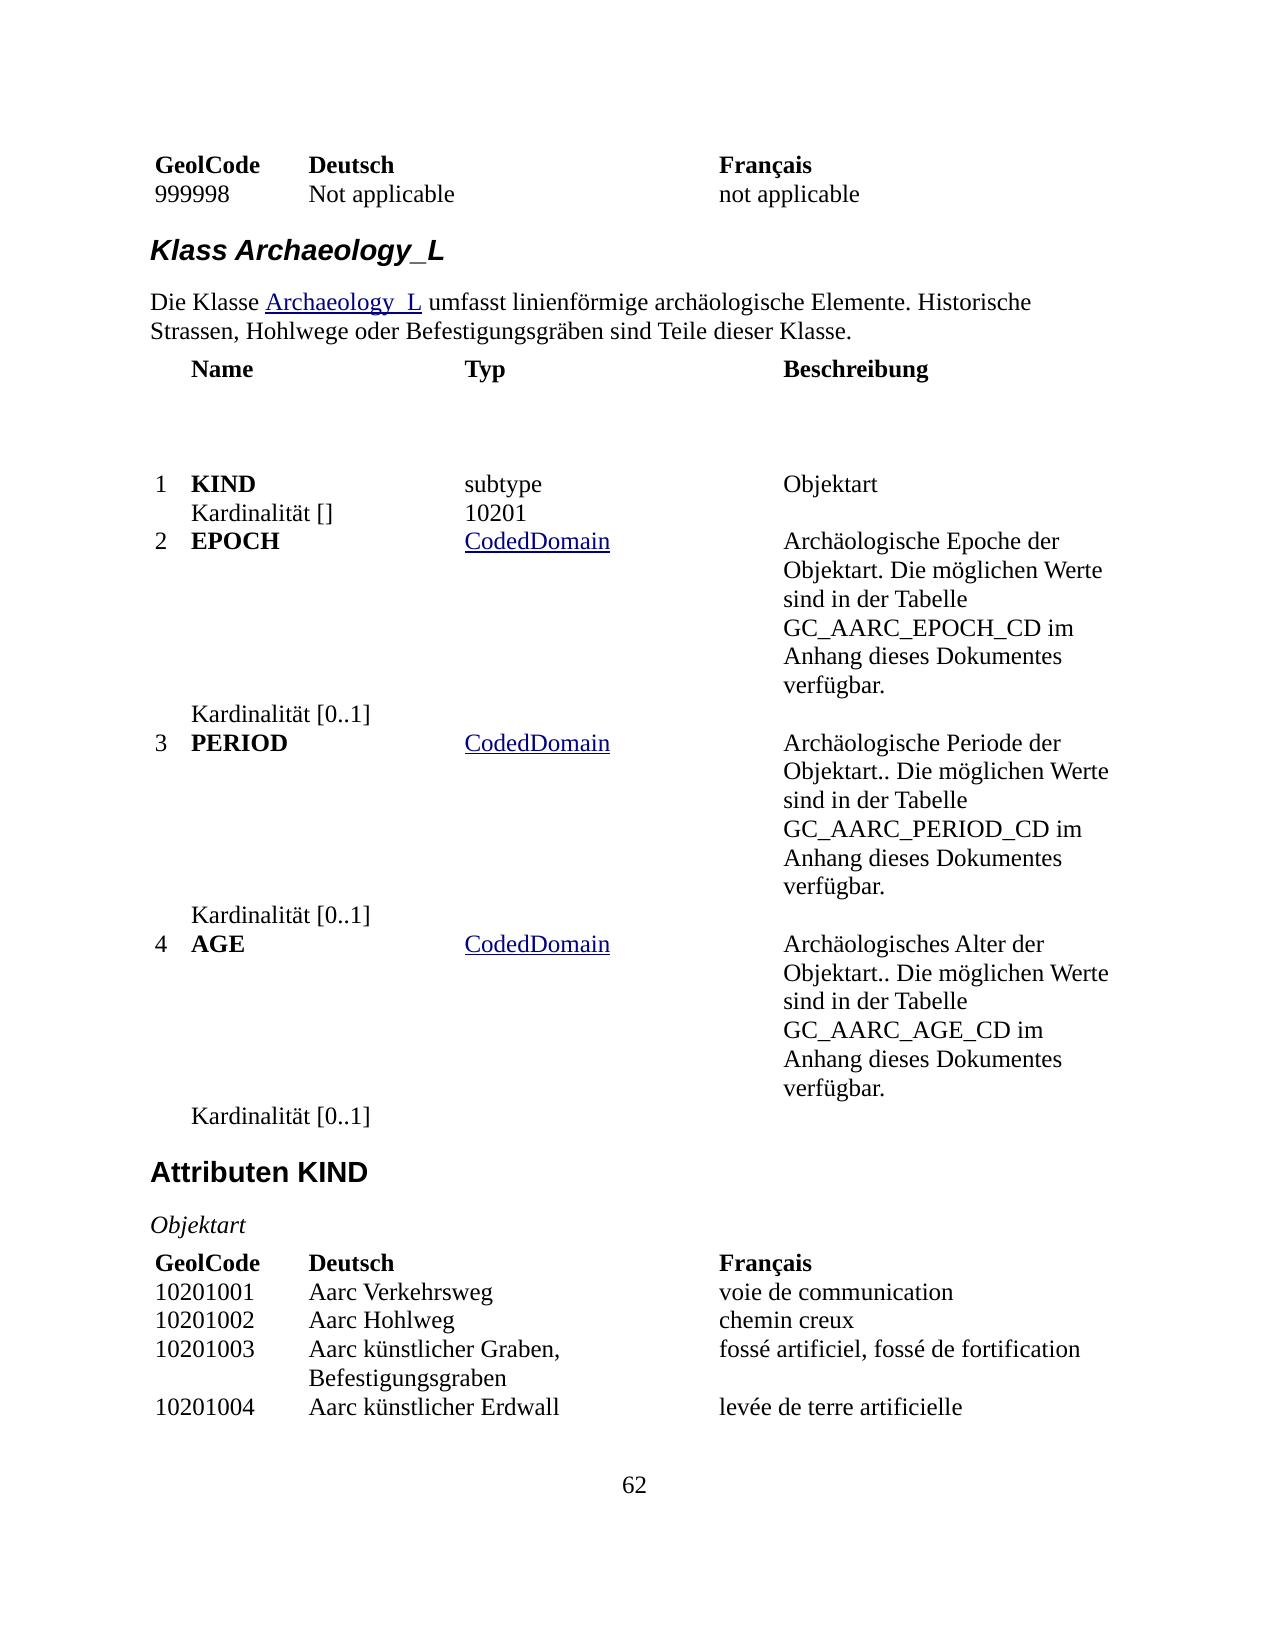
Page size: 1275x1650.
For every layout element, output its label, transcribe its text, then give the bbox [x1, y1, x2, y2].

table_cell levée de terre artificielle [714, 1392, 1125, 1420]
table_cell 4 [150, 929, 186, 1101]
table_header Deutsch [304, 1248, 714, 1277]
table_header Typ [460, 354, 779, 469]
text Objektart [150, 1210, 1125, 1239]
table_header Deutsch [304, 150, 714, 179]
table_cell EPOCH [186, 526, 460, 699]
table_cell [460, 900, 779, 929]
table_cell Aarc Hohlweg [304, 1305, 714, 1334]
table_cell 10201004 [150, 1392, 304, 1420]
table_cell [779, 1101, 1125, 1130]
table_cell voie de communication [714, 1277, 1125, 1305]
table_cell Kardinalität [0..1] [186, 699, 460, 728]
table_cell AGE [186, 929, 460, 1101]
table_cell chemin creux [714, 1305, 1125, 1334]
table_cell KIND [186, 469, 460, 498]
table_cell fossé artificiel, fossé de fortification [714, 1334, 1125, 1392]
table_cell PERIOD [186, 728, 460, 900]
subtitle Klass Archaeology_L [150, 232, 1125, 266]
table_cell CodedDomain [460, 526, 779, 699]
table_cell [779, 498, 1125, 526]
table_cell [150, 498, 186, 526]
table_cell Kardinalität [] [186, 498, 460, 526]
table_cell Aarc künstlicher Erdwall [304, 1392, 714, 1420]
table_cell Archäologische Epoche der Objektart. Die möglichen Werte sind in der Tabelle GC_AARC_EPOCH_CD im Anhang dieses Dokumentes verfügbar. [779, 526, 1125, 699]
table_cell 10201003 [150, 1334, 304, 1392]
subtitle Attributen KIND [150, 1155, 1125, 1189]
table_cell 10201 [460, 498, 779, 526]
table_header Name [186, 354, 460, 469]
table_cell 999998 [150, 179, 304, 207]
table_header GeolCode [150, 1248, 304, 1277]
table_header Français [714, 150, 1125, 179]
table_cell Aarc künstlicher Graben, Befestigungsgraben [304, 1334, 714, 1392]
table_cell Aarc Verkehrsweg [304, 1277, 714, 1305]
table_cell Kardinalität [0..1] [186, 1101, 460, 1130]
table_cell Archäologisches Alter der Objektart.. Die möglichen Werte sind in der Tabelle GC_AARC_AGE_CD im Anhang dieses Dokumentes verfügbar. [779, 929, 1125, 1101]
table_cell [150, 900, 186, 929]
table_cell CodedDomain [460, 929, 779, 1101]
text Die Klasse Archaeology_L umfasst linienförmige archäologische Elemente. Historische Strassen, Hohlwege oder Befestigungsgräben sind Teile dieser Klasse. [150, 287, 1125, 345]
table_cell Objektart [779, 469, 1125, 498]
table_cell 1 [150, 469, 186, 498]
table_header GeolCode [150, 150, 304, 179]
table_cell 3 [150, 728, 186, 900]
table_cell [779, 699, 1125, 728]
table_cell [460, 1101, 779, 1130]
table_cell CodedDomain [460, 728, 779, 900]
table_cell [460, 699, 779, 728]
table_cell [150, 699, 186, 728]
table_cell [150, 1101, 186, 1130]
table_cell not applicable [714, 179, 1125, 207]
table_cell 10201001 [150, 1277, 304, 1305]
table_cell Not applicable [304, 179, 714, 207]
table_header [150, 354, 186, 469]
table_cell [779, 900, 1125, 929]
table_cell Archäologische Periode der Objektart.. Die möglichen Werte sind in der Tabelle GC_AARC_PERIOD_CD im Anhang dieses Dokumentes verfügbar. [779, 728, 1125, 900]
table_header Français [714, 1248, 1125, 1277]
table_cell 2 [150, 526, 186, 699]
table_header Beschreibung [779, 354, 1125, 469]
table_cell subtype [460, 469, 779, 498]
table_cell 10201002 [150, 1305, 304, 1334]
table_cell Kardinalität [0..1] [186, 900, 460, 929]
